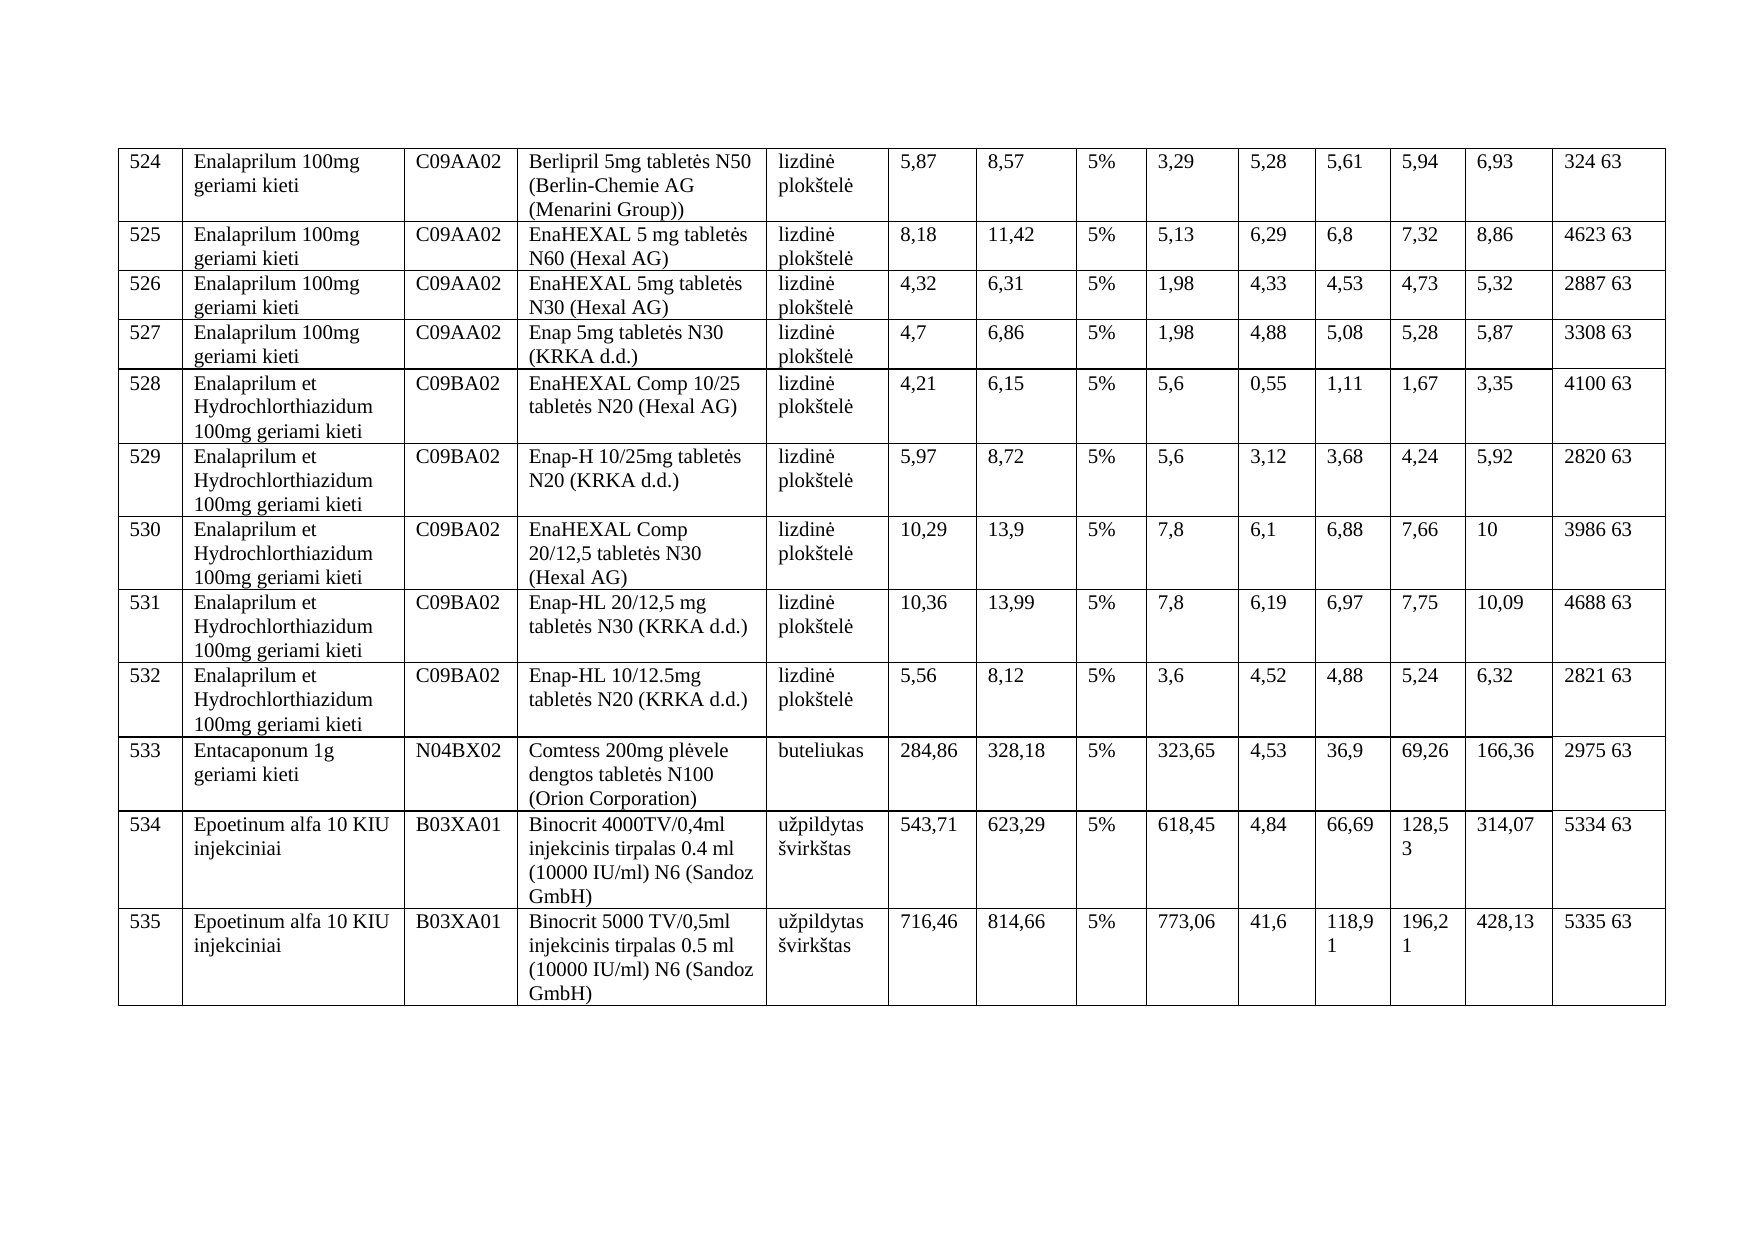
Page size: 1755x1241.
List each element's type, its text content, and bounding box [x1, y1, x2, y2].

table_cell 527 [119, 320, 182, 368]
table_cell 5,32 [1466, 271, 1552, 319]
table_cell C09AA02 [405, 222, 517, 270]
table_cell 6,31 [977, 271, 1076, 319]
table_cell 10,36 [889, 590, 976, 662]
table_cell 5% [1077, 909, 1146, 1005]
table_cell C09AA02 [405, 271, 517, 319]
table_cell 36,9 [1316, 738, 1390, 810]
table_cell 526 [119, 271, 182, 319]
table_cell 7,75 [1391, 590, 1465, 662]
table_cell 6,19 [1239, 590, 1315, 662]
table_cell 6,15 [977, 370, 1076, 443]
table_cell 6,32 [1466, 663, 1552, 736]
table_cell 6,93 [1466, 149, 1552, 221]
table_cell 5% [1077, 812, 1146, 908]
table_cell 5% [1077, 590, 1146, 662]
table_cell Binocrit 5000 TV/0,5ml injekcinis tirpalas 0.5 ml (10000 IU/ml) N6 (Sandoz GmbH) [518, 909, 766, 1005]
table_cell 7,32 [1391, 222, 1465, 270]
table_cell 128,53 [1391, 812, 1465, 908]
table_cell 529 [119, 444, 182, 516]
table_cell Enap-HL 10/12.5mg tabletės N20 (KRKA d.d.) [518, 663, 766, 736]
table_cell 4,21 [889, 370, 976, 443]
table_cell 3,12 [1239, 444, 1315, 516]
table_cell Enalaprilum 100mg geriami kieti [183, 149, 404, 221]
table_cell 5% [1077, 222, 1146, 270]
table_cell 4,32 [889, 271, 976, 319]
table_cell 5,24 [1391, 663, 1465, 736]
table_cell 6,29 [1239, 222, 1315, 270]
table_cell Entacaponum 1g geriami kieti [183, 738, 404, 810]
table_cell 6,86 [977, 320, 1076, 368]
table_cell 3,6 [1147, 663, 1238, 736]
table_cell 3,35 [1466, 370, 1552, 443]
table_cell 3986 63 [1553, 517, 1665, 589]
table_cell 6,88 [1316, 517, 1390, 589]
table_cell Enalaprilum 100mg geriami kieti [183, 320, 404, 368]
table_cell 41,6 [1239, 909, 1315, 1005]
table_cell 5,6 [1147, 370, 1238, 443]
table_cell 1,98 [1147, 271, 1238, 319]
table_cell lizdinė plokštelė [767, 517, 888, 589]
table_cell 5335 63 [1553, 909, 1665, 1005]
table_cell 7,8 [1147, 590, 1238, 662]
table_cell 4100 63 [1553, 369, 1665, 443]
table_cell 543,71 [889, 812, 976, 908]
table_cell 2821 63 [1553, 663, 1665, 736]
table_cell 6,8 [1316, 222, 1390, 270]
table_cell 5,28 [1239, 149, 1315, 221]
table_cell C09BA02 [405, 663, 517, 736]
table_cell 525 [119, 222, 182, 270]
table_cell 2975 63 [1553, 737, 1665, 810]
table_cell EnaHEXAL Comp 10/25 tabletės N20 (Hexal AG) [518, 370, 766, 443]
table_cell 4,52 [1239, 663, 1315, 736]
table_cell 5,97 [889, 444, 976, 516]
table_cell 4,84 [1239, 812, 1315, 908]
table_cell 531 [119, 590, 182, 662]
table_cell 618,45 [1147, 812, 1238, 908]
table_cell 534 [119, 812, 182, 908]
table_cell 4,7 [889, 320, 976, 368]
table_cell 11,42 [977, 222, 1076, 270]
table_cell 2820 63 [1553, 444, 1665, 516]
table_cell 166,36 [1466, 738, 1552, 810]
table_cell 5% [1077, 149, 1146, 221]
table_cell 428,13 [1466, 909, 1552, 1005]
table_cell EnaHEXAL 5 mg tabletės N60 (Hexal AG) [518, 222, 766, 270]
table_cell 528 [119, 370, 182, 443]
table_cell 1,98 [1147, 320, 1238, 368]
table_cell 8,57 [977, 149, 1076, 221]
table_cell 5,87 [889, 149, 976, 221]
table_cell Enalaprilum et Hydrochlorthiazidum 100mg geriami kieti [183, 590, 404, 662]
table_cell Epoetinum alfa 10 KIU injekciniai [183, 909, 404, 1005]
table_cell 4,53 [1316, 271, 1390, 319]
table_cell 7,8 [1147, 517, 1238, 589]
table_cell 323,65 [1147, 738, 1238, 810]
table_cell 5% [1077, 663, 1146, 736]
table_cell C09BA02 [405, 444, 517, 516]
table_cell 5,56 [889, 663, 976, 736]
table_cell Enalaprilum 100mg geriami kieti [183, 271, 404, 319]
table_cell 8,12 [977, 663, 1076, 736]
table_cell 66,69 [1316, 812, 1390, 908]
table_cell 8,72 [977, 444, 1076, 516]
table_cell C09AA02 [405, 320, 517, 368]
table_cell 13,9 [977, 517, 1076, 589]
table_cell Enalaprilum et Hydrochlorthiazidum 100mg geriami kieti [183, 663, 404, 736]
table_cell 524 [119, 149, 182, 221]
table_cell 3,29 [1147, 149, 1238, 221]
table_cell 530 [119, 517, 182, 589]
table_cell B03XA01 [405, 812, 517, 908]
table_cell lizdinė plokštelė [767, 149, 888, 221]
table_cell 5% [1077, 738, 1146, 810]
table_cell 5,61 [1316, 149, 1390, 221]
table_cell lizdinė plokštelė [767, 444, 888, 516]
table_cell 4688 63 [1553, 590, 1665, 662]
table_cell 5% [1077, 271, 1146, 319]
table_cell Comtess 200mg plėvele dengtos tabletės N100 (Orion Corporation) [518, 738, 766, 810]
table_cell 284,86 [889, 738, 976, 810]
table_cell Enap 5mg tabletės N30 (KRKA d.d.) [518, 320, 766, 368]
table_cell 533 [119, 738, 182, 810]
table_cell 324 63 [1553, 149, 1665, 221]
table_cell lizdinė plokštelė [767, 370, 888, 443]
table_cell Enap-HL 20/12,5 mg tabletės N30 (KRKA d.d.) [518, 590, 766, 662]
table_cell 535 [119, 909, 182, 1005]
table_cell 716,46 [889, 909, 976, 1005]
table_cell 5% [1077, 320, 1146, 368]
table_cell Epoetinum alfa 10 KIU injekciniai [183, 812, 404, 908]
table_cell 5,28 [1391, 320, 1465, 368]
table_cell 5,92 [1466, 444, 1552, 516]
table_cell 5% [1077, 370, 1146, 443]
table_cell 4,33 [1239, 271, 1315, 319]
table_cell 10 [1466, 517, 1552, 589]
table_cell 8,18 [889, 222, 976, 270]
table_cell 4,24 [1391, 444, 1465, 516]
table_cell 532 [119, 663, 182, 736]
table_cell 10,09 [1466, 590, 1552, 662]
table_cell 13,99 [977, 590, 1076, 662]
table_cell 10,29 [889, 517, 976, 589]
table_cell 69,26 [1391, 738, 1465, 810]
table_cell 196,21 [1391, 909, 1465, 1005]
table_cell 1,11 [1316, 370, 1390, 443]
table_cell 4,88 [1239, 320, 1315, 368]
table_cell buteliukas [767, 738, 888, 810]
table_cell 7,66 [1391, 517, 1465, 589]
table_cell 8,86 [1466, 222, 1552, 270]
table_cell EnaHEXAL 5mg tabletės N30 (Hexal AG) [518, 271, 766, 319]
table_cell C09AA02 [405, 149, 517, 221]
table_cell Enalaprilum 100mg geriami kieti [183, 222, 404, 270]
table_cell Berlipril 5mg tabletės N50 (Berlin-Chemie AG (Menarini Group)) [518, 149, 766, 221]
table_cell Binocrit 4000TV/0,4ml injekcinis tirpalas 0.4 ml (10000 IU/ml) N6 (Sandoz GmbH) [518, 812, 766, 908]
table_cell 5,08 [1316, 320, 1390, 368]
table_cell EnaHEXAL Comp 20/12,5 tabletės N30 (Hexal AG) [518, 517, 766, 589]
table_cell Enap-H 10/25mg tabletės N20 (KRKA d.d.) [518, 444, 766, 516]
table_cell 5% [1077, 444, 1146, 516]
table_cell 773,06 [1147, 909, 1238, 1005]
table_cell lizdinė plokštelė [767, 271, 888, 319]
table_cell 4623 63 [1553, 222, 1665, 270]
table_cell Enalaprilum et Hydrochlorthiazidum 100mg geriami kieti [183, 517, 404, 589]
table_cell 623,29 [977, 812, 1076, 908]
table_cell 4,88 [1316, 663, 1390, 736]
table_cell 5% [1077, 517, 1146, 589]
table_cell 5,87 [1466, 320, 1552, 368]
table_cell 3308 63 [1553, 320, 1665, 368]
table_cell 5334 63 [1553, 811, 1665, 908]
table_cell 0,55 [1239, 370, 1315, 443]
table_cell 5,94 [1391, 149, 1465, 221]
table_cell 3,68 [1316, 444, 1390, 516]
table_cell C09BA02 [405, 370, 517, 443]
table_cell lizdinė plokštelė [767, 320, 888, 368]
table_cell 4,53 [1239, 738, 1315, 810]
table_cell C09BA02 [405, 517, 517, 589]
table_cell lizdinė plokštelė [767, 222, 888, 270]
table_cell užpildytas švirkštas [767, 909, 888, 1005]
table_cell lizdinė plokštelė [767, 663, 888, 736]
table_cell Enalaprilum et Hydrochlorthiazidum 100mg geriami kieti [183, 370, 404, 443]
table_cell užpildytas švirkštas [767, 812, 888, 908]
table_cell C09BA02 [405, 590, 517, 662]
table_cell 6,97 [1316, 590, 1390, 662]
table_cell 5,6 [1147, 444, 1238, 516]
table_cell B03XA01 [405, 909, 517, 1005]
table_cell N04BX02 [405, 738, 517, 810]
table_cell 814,66 [977, 909, 1076, 1005]
table_cell 1,67 [1391, 370, 1465, 443]
table_cell 5,13 [1147, 222, 1238, 270]
table_cell 2887 63 [1553, 271, 1665, 319]
table_cell 314,07 [1466, 812, 1552, 908]
table_cell lizdinė plokštelė [767, 590, 888, 662]
table_cell 328,18 [977, 738, 1076, 810]
table_cell 6,1 [1239, 517, 1315, 589]
table_cell Enalaprilum et Hydrochlorthiazidum 100mg geriami kieti [183, 444, 404, 516]
table_cell 118,91 [1316, 909, 1390, 1005]
table_cell 4,73 [1391, 271, 1465, 319]
